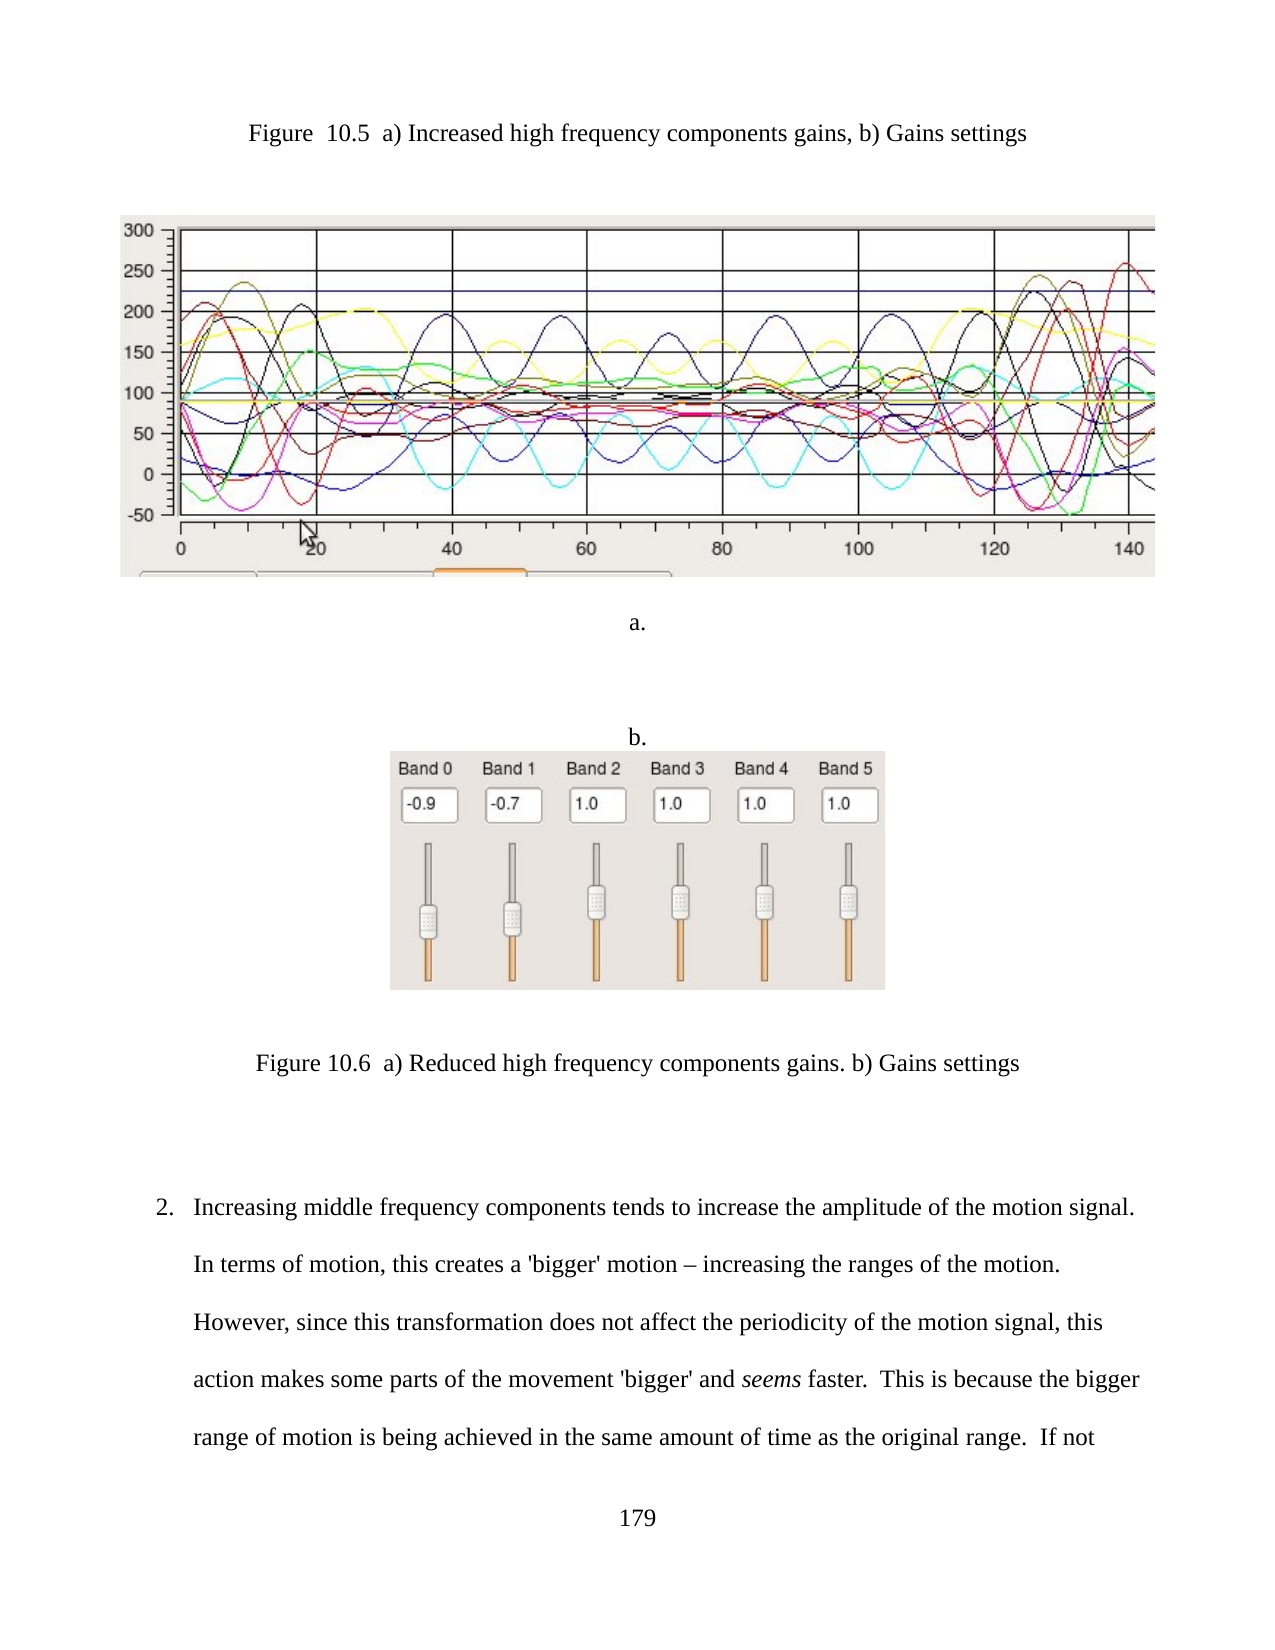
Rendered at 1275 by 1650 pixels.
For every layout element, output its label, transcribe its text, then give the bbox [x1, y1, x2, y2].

list Increasing middle frequency components tends to increase the amplitude of the motion signal. In terms of motion, this creates a 'bigger' motion – increasing the ranges of the motion. However, since this transformation does not affect the periodicity of the motion signal, this action makes some parts of the movement 'bigger' and seems faster. This is because the bigger range of motion is being achieved in the same amount of time as the original range. If not [156, 1192, 1157, 1451]
table_cell [118, 147, 1157, 214]
table_cell Figure 10.6 a) Reduced high frequency components gains. b) Gains settings [118, 1048, 1157, 1077]
table_cell a. b. [118, 578, 1157, 1048]
table_cell Figure 10.5 a) Increased high frequency components gains, b) Gains settings [118, 118, 1157, 147]
picture [119, 215, 1156, 577]
picture [390, 751, 886, 990]
